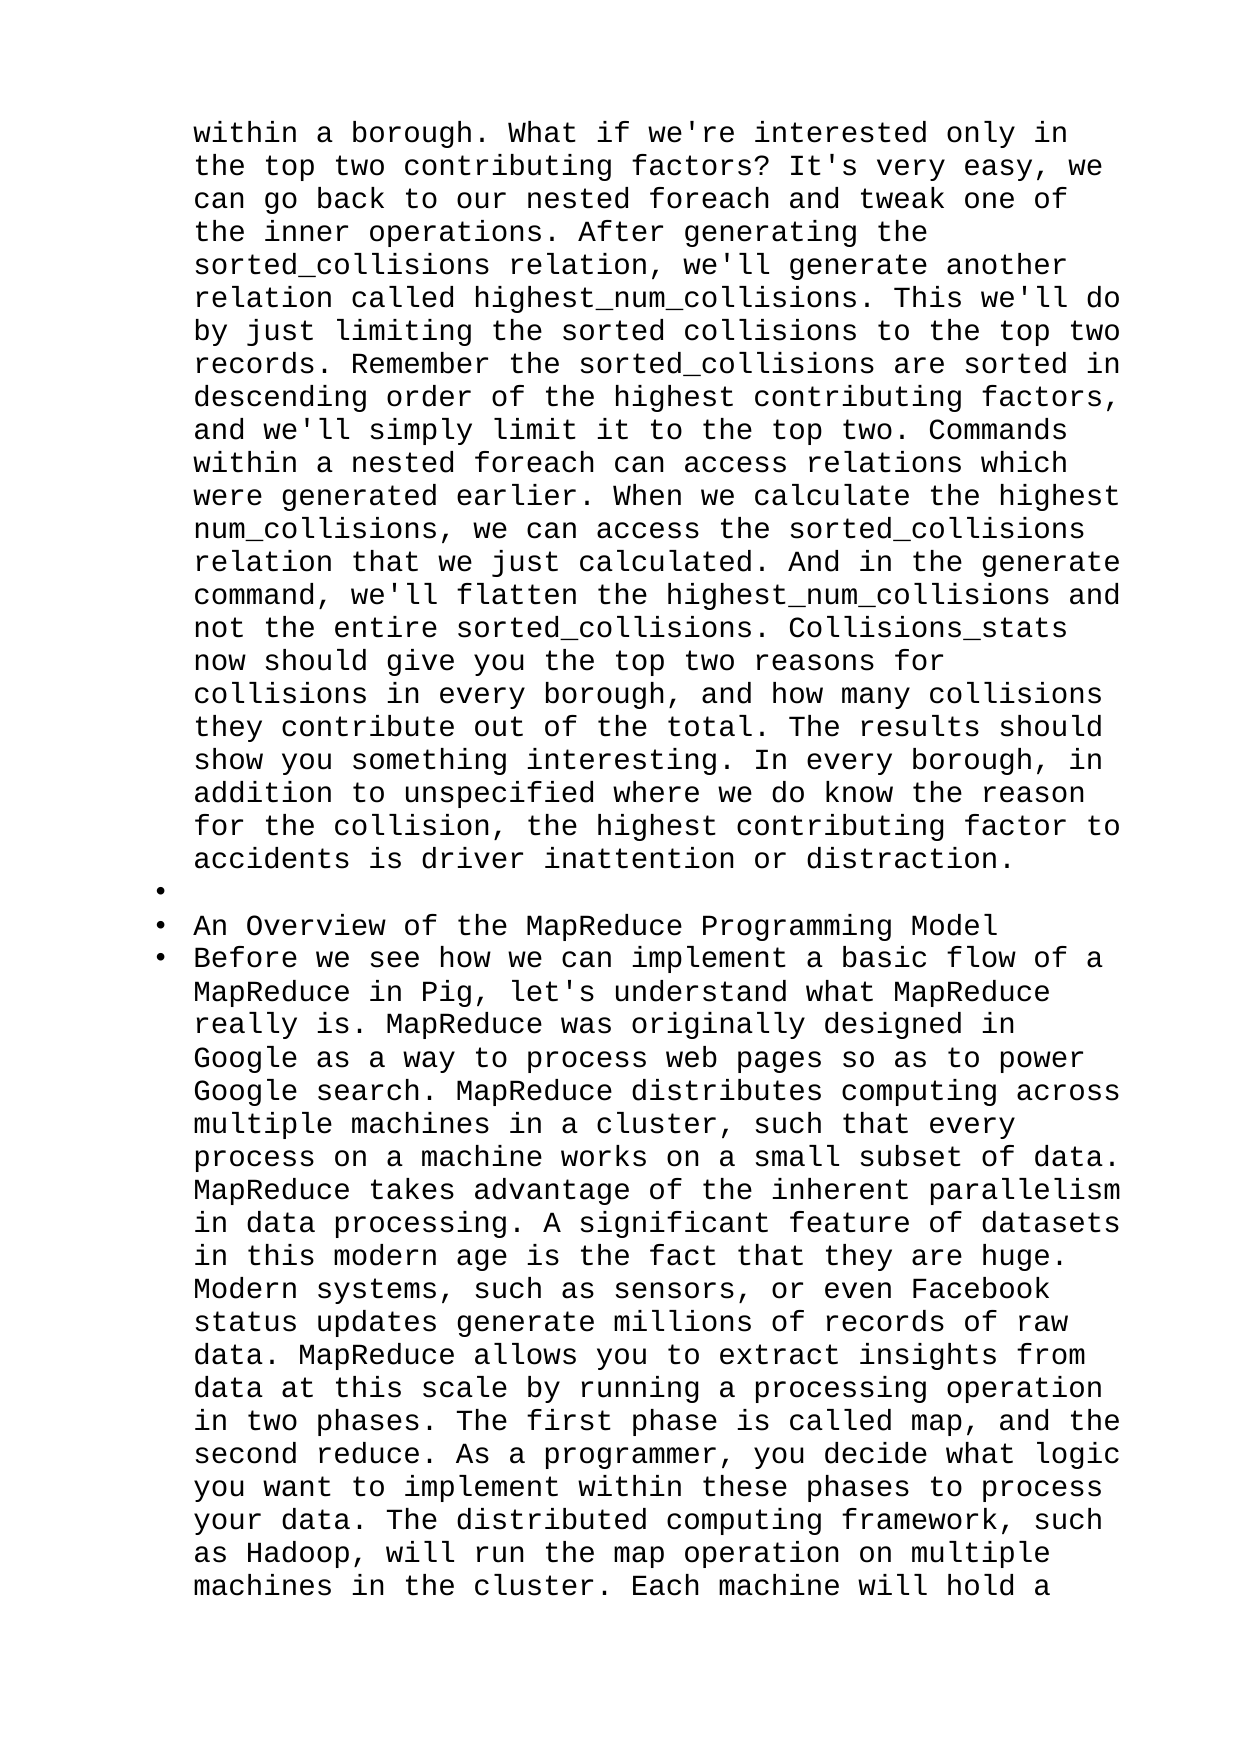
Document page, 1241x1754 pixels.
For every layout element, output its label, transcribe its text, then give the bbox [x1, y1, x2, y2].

list Before we see how we can implement a basic flow of a MapReduce in Pig, let's understand what MapReduce really is. MapReduce was originally designed in Google as a way to process web pages so as to power Google search. MapReduce distributes computing across multiple machines in a cluster, such that every process on a machine works on a small subset of data. MapReduce takes advantage of the inherent parallelism in data processing. A significant feature of datasets in this modern age is the fact that they are huge. Modern systems, such as sensors, or even Facebook status updates generate millions of records of raw data. MapReduce allows you to extract insights from data at this scale by running a processing operation in two phases. The first phase is called map, and the second reduce. As a programmer, you decide what logic you want to implement within these phases to process your data. The distributed computing framework, such as Hadoop, will run the map operation on multiple machines in the cluster. Each machine will hold a [156, 944, 1122, 1604]
list An Overview of the MapReduce Programming Model [156, 911, 1122, 944]
list within a borough. What if we're interested only in the top two contributing factors? It's very easy, we can go back to our nested foreach and tweak one of the inner operations. After generating the sorted_collisions relation, we'll generate another relation called highest_num_collisions. This we'll do by just limiting the sorted collisions to the top two records. Remember the sorted_collisions are sorted in descending order of the highest contributing factors, and we'll simply limit it to the top two. Commands within a nested foreach can access relations which were generated earlier. When we calculate the highest num_collisions, we can access the sorted_collisions relation that we just calculated. And in the generate command, we'll flatten the highest_num_collisions and not the entire sorted_collisions. Collisions_stats now should give you the top two reasons for collisions in every borough, and how many collisions they contribute out of the total. The results should show you something interesting. In every borough, in addition to unspecified where we do know the reason for the collision, the highest contributing factor to accidents is driver inattention or distraction. [156, 118, 1122, 878]
